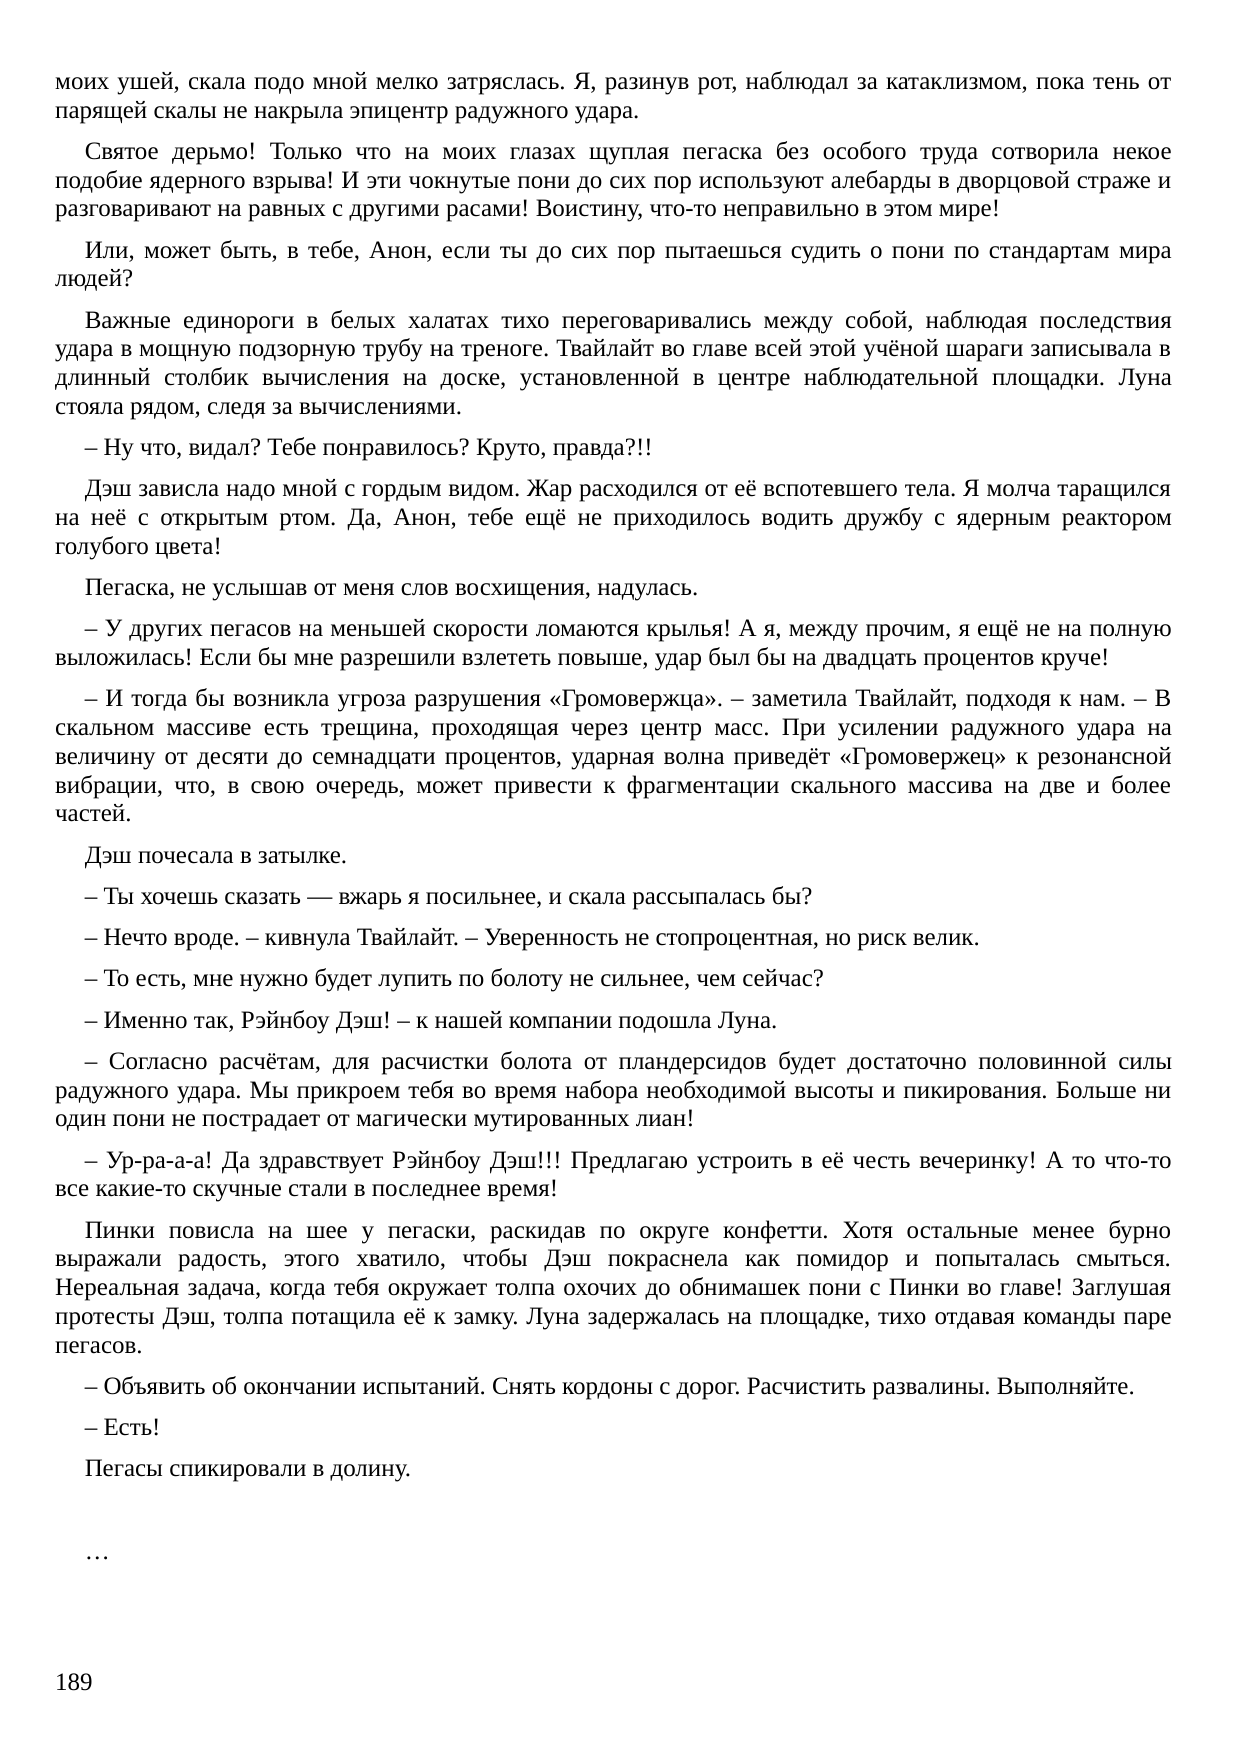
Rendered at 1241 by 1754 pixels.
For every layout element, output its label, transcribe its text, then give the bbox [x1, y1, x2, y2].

text Важные единороги в белых халатах тихо переговаривались между собой, наблюдая последствия удара в мощную подзорную трубу на треноге. Твайлайт во главе всей этой учёной шараги записывала в длинный столбик вычисления на доске, установленной в центре наблюдательной площадки. Луна стояла рядом, следя за вычислениями. [55, 305, 1173, 420]
text моих ушей, скала подо мной мелко затряслась. Я, разинув рот, наблюдал за катаклизмом, пока тень от парящей скалы не накрыла эпицентр радужного удара. [55, 66, 1173, 123]
text – У других пегасов на меньшей скорости ломаются крылья! А я, между прочим, я ещё не на полную выложилась! Если бы мне разрешили взлететь повыше, удар был бы на двадцать процентов круче! [55, 613, 1173, 671]
text – Именно так, Рэйнбоу Дэш! – к нашей компании подошла Луна. [55, 1005, 1173, 1033]
text – Согласно расчётам, для расчистки болота от пландерсидов будет достаточно половинной силы радужного удара. Мы прикроем тебя во время набора необходимой высоты и пикирования. Больше ни один пони не пострадает от магически мутированных лиан! [55, 1046, 1173, 1132]
text – Ну что, видал? Тебе понравилось? Круто, правда?!! [55, 432, 1173, 461]
text Пегасы спикировали в долину. [55, 1453, 1173, 1482]
text Святое дерьмо! Только что на моих глазах щуплая пегаска без особого труда сотворила некое подобие ядерного взрыва! И эти чокнутые пони до сих пор используют алебарды в дворцовой страже и разговаривают на равных с другими расами! Воистину, что-то неправильно в этом мире! [55, 136, 1173, 222]
text Или, может быть, в тебе, Анон, если ты до сих пор пытаешься судить о пони по стандартам мира людей? [55, 235, 1173, 292]
text Пегаска, не услышав от меня слов восхищения, надулась. [55, 572, 1173, 601]
text – Нечто вроде. – кивнула Твайлайт. – Уверенность не стопроцентная, но риск велик. [55, 922, 1173, 951]
text Пинки повисла на шее у пегаски, раскидав по округе конфетти. Хотя остальные менее бурно выражали радость, этого хватило, чтобы Дэш покраснела как помидор и попыталась смыться. Нереальная задача, когда тебя окружает толпа охочих до обнимашек пони с Пинки во главе! Заглушая протесты Дэш, толпа потащила её к замку. Луна задержалась на площадке, тихо отдавая команды паре пегасов. [55, 1215, 1173, 1358]
text – И тогда бы возникла угроза разрушения «Громовержца». – заметила Твайлайт, подходя к нам. – В скальном массиве есть трещина, проходящая через центр масс. При усилении радужного удара на величину от десяти до семнадцати процентов, ударная волна приведёт «Громовержец» к резонансной вибрации, что, в свою очередь, может привести к фрагментации скального массива на две и более частей. [55, 683, 1173, 827]
text Дэш зависла надо мной с гордым видом. Жар расходился от её вспотевшего тела. Я молча таращился на неё с открытым ртом. Да, Анон, тебе ещё не приходилось водить дружбу с ядерным реактором голубого цвета! [55, 473, 1173, 560]
text – Ур-ра-а-а! Да здравствует Рэйнбоу Дэш!!! Предлагаю устроить в её честь вечеринку! А то что-то все какие-то скучные стали в последнее время! [55, 1145, 1173, 1202]
text – Есть! [55, 1412, 1173, 1441]
text Дэш почесала в затылке. [55, 840, 1173, 868]
text – Ты хочешь сказать — вжарь я посильнее, и скала рассыпалась бы? [55, 881, 1173, 910]
text – Объявить об окончании испытаний. Снять кордоны с дорог. Расчистить развалины. Выполняйте. [55, 1371, 1173, 1400]
text … [55, 1536, 1173, 1565]
text – То есть, мне нужно будет лупить по болоту не сильнее, чем сейчас? [55, 963, 1173, 992]
